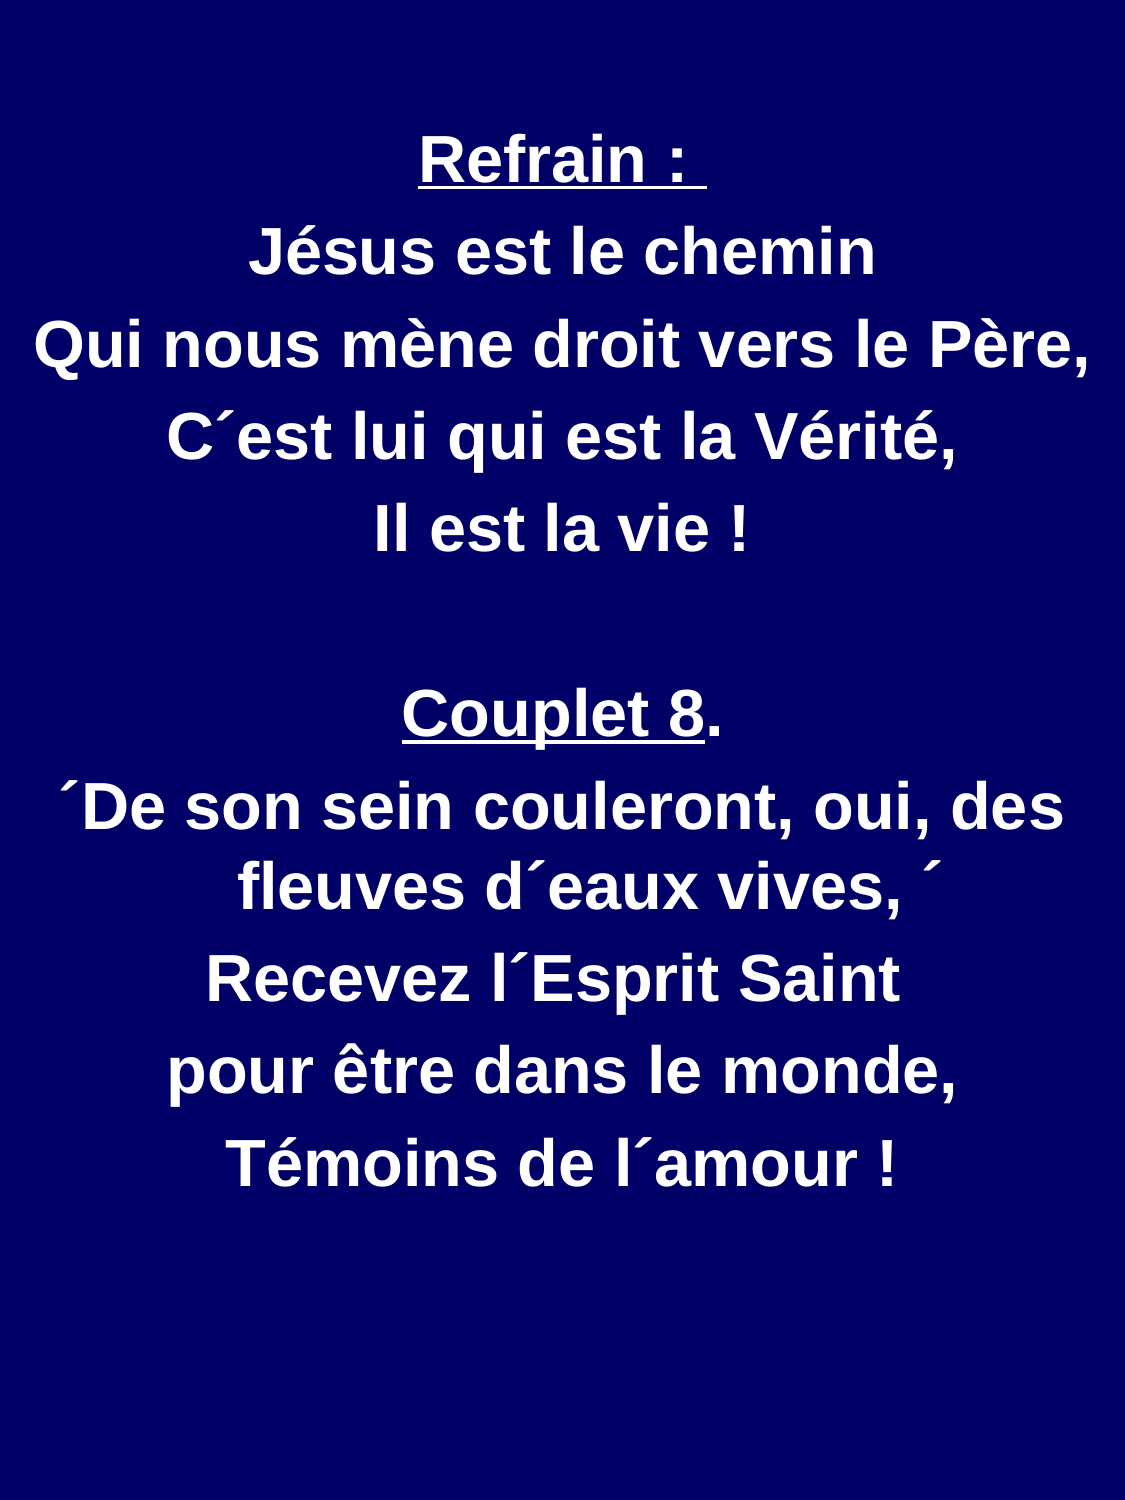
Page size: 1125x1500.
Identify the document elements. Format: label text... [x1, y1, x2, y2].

text_box Refrain : Jésus est le chemin Qui nous mène droit vers le Père, C´est lui qui est la Vérité, Il est la vie ! Couplet 8. ´De son sein couleront, oui, des fleuves d´eaux vives, ´ Recevez l´Esprit Saint pour être dans le monde, Témoins de l´amour ! [0, 35, 1125, 1500]
